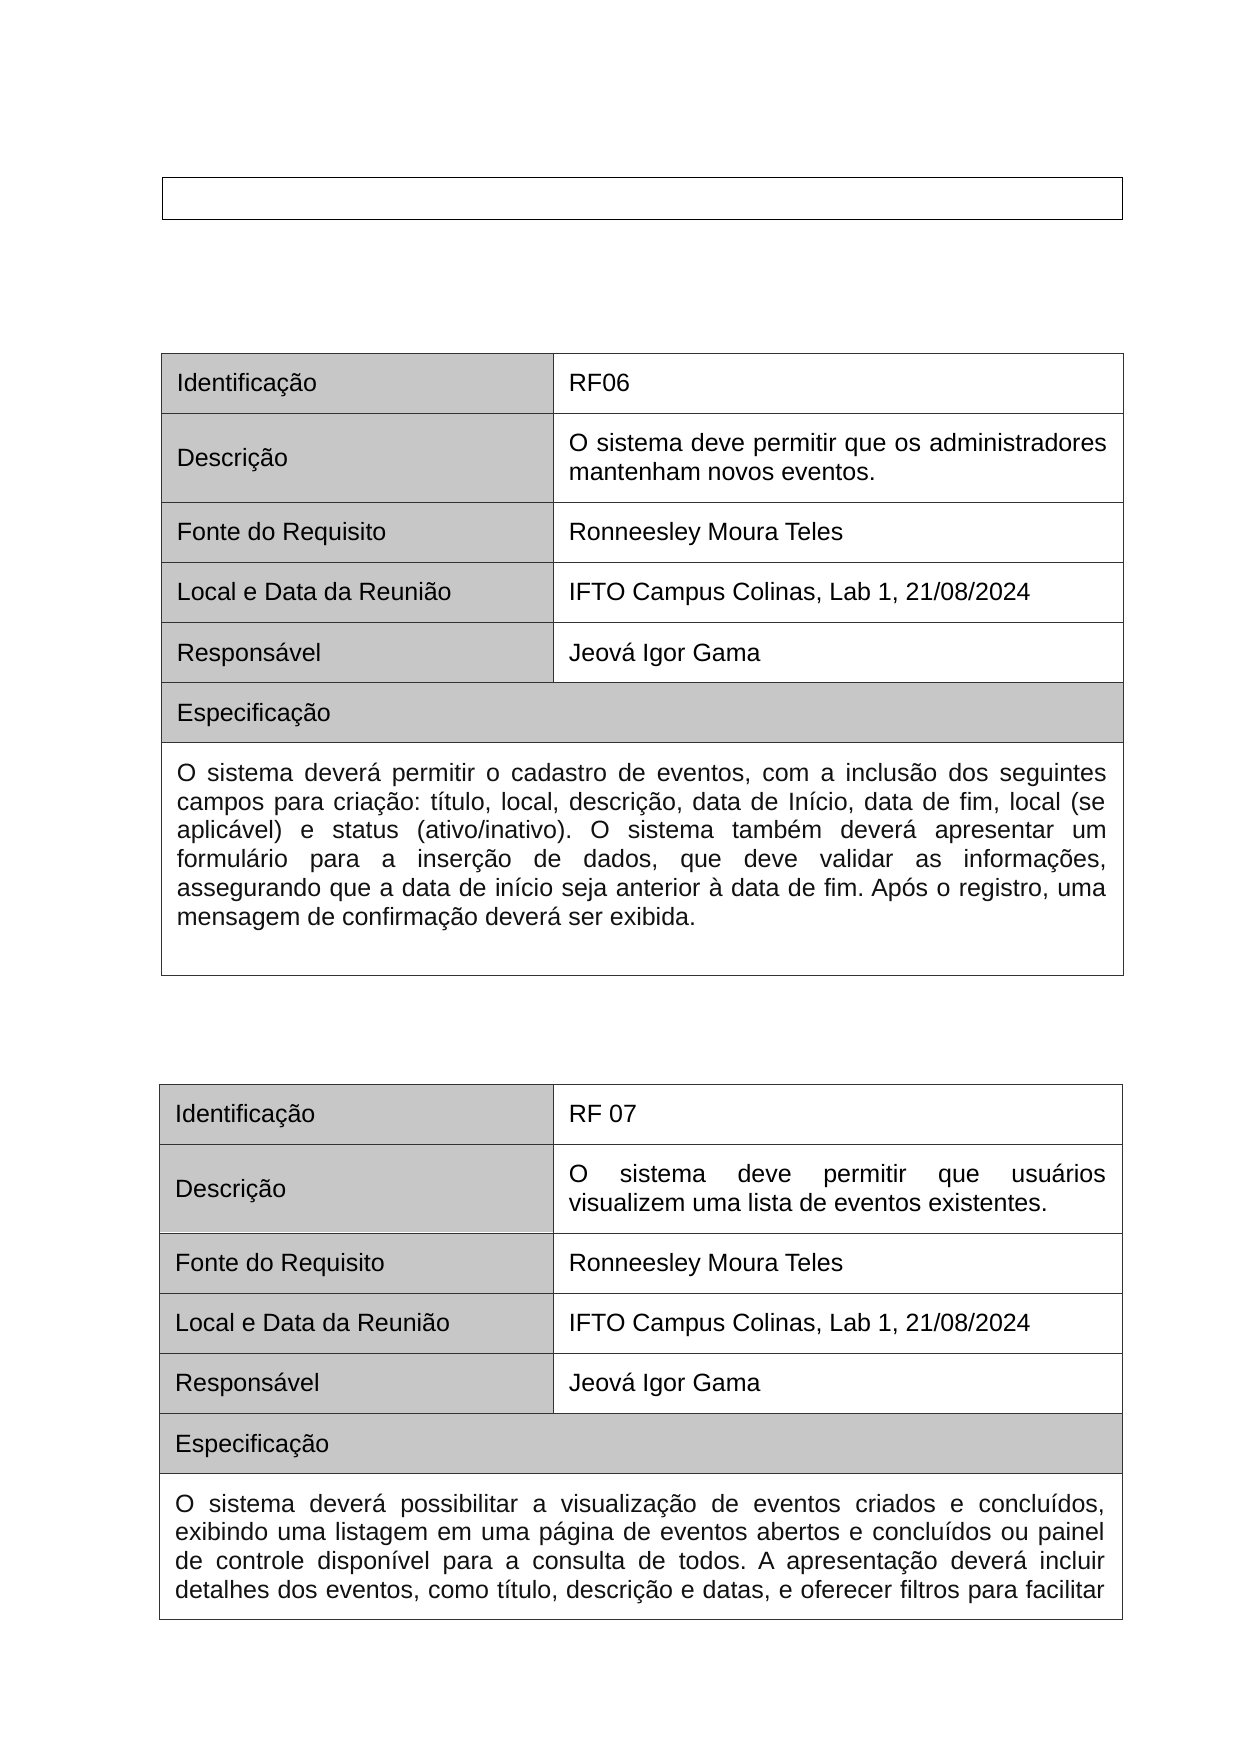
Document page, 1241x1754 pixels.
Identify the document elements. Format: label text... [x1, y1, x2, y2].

table_cell Responsável [160, 1354, 553, 1413]
table_cell O sistema deverá permitir o cadastro de eventos, com a inclusão dos seguintes campos para criação: título, local, descrição, data de Início, data de fim, local (se aplicável) e status (ativo/inativo). O sistema também deverá apresentar um formulário para a inserção de dados, que deve validar as informações, assegurando que a data de início seja anterior à data de fim. Após o registro, uma mensagem de confirmação deverá ser exibida. [162, 743, 1123, 975]
table_cell O sistema deve permitir que usuários visualizem uma lista de eventos existentes. [554, 1145, 1122, 1232]
table_header Identificação [162, 354, 553, 413]
table_cell O sistema deve permitir que os administradores mantenham novos eventos. [554, 414, 1123, 502]
table_cell Ronneesley Moura Teles [554, 1234, 1122, 1293]
table_cell Local e Data da Reunião [162, 563, 553, 622]
table_cell Fonte do Requisito [162, 503, 553, 562]
table_header Identificação [160, 1085, 553, 1144]
table_cell Responsável [162, 623, 553, 682]
table_cell [163, 178, 1122, 218]
table_cell Fonte do Requisito [160, 1234, 553, 1293]
table_cell Descrição [162, 414, 553, 502]
table_cell IFTO Campus Colinas, Lab 1, 21/08/2024 [554, 563, 1123, 622]
table_cell Jeová Igor Gama [554, 623, 1123, 682]
table_cell Jeová Igor Gama [554, 1354, 1122, 1413]
table_cell Ronneesley Moura Teles [554, 503, 1123, 562]
table_cell Especificação [160, 1414, 1122, 1473]
table_cell Descrição [160, 1145, 553, 1232]
table_cell IFTO Campus Colinas, Lab 1, 21/08/2024 [554, 1294, 1122, 1353]
table_cell Especificação [162, 683, 1123, 742]
table_cell Local e Data da Reunião [160, 1294, 553, 1353]
table_cell O sistema deverá possibilitar a visualização de eventos criados e concluídos, exibindo uma listagem em uma página de eventos abertos e concluídos ou painel de controle disponível para a consulta de todos. A apresentação deverá incluir detalhes dos eventos, como título, descrição e datas, e oferecer filtros para facilitar [160, 1474, 1122, 1619]
table_header RF 07 [554, 1085, 1122, 1144]
table_header RF06 [554, 354, 1123, 413]
